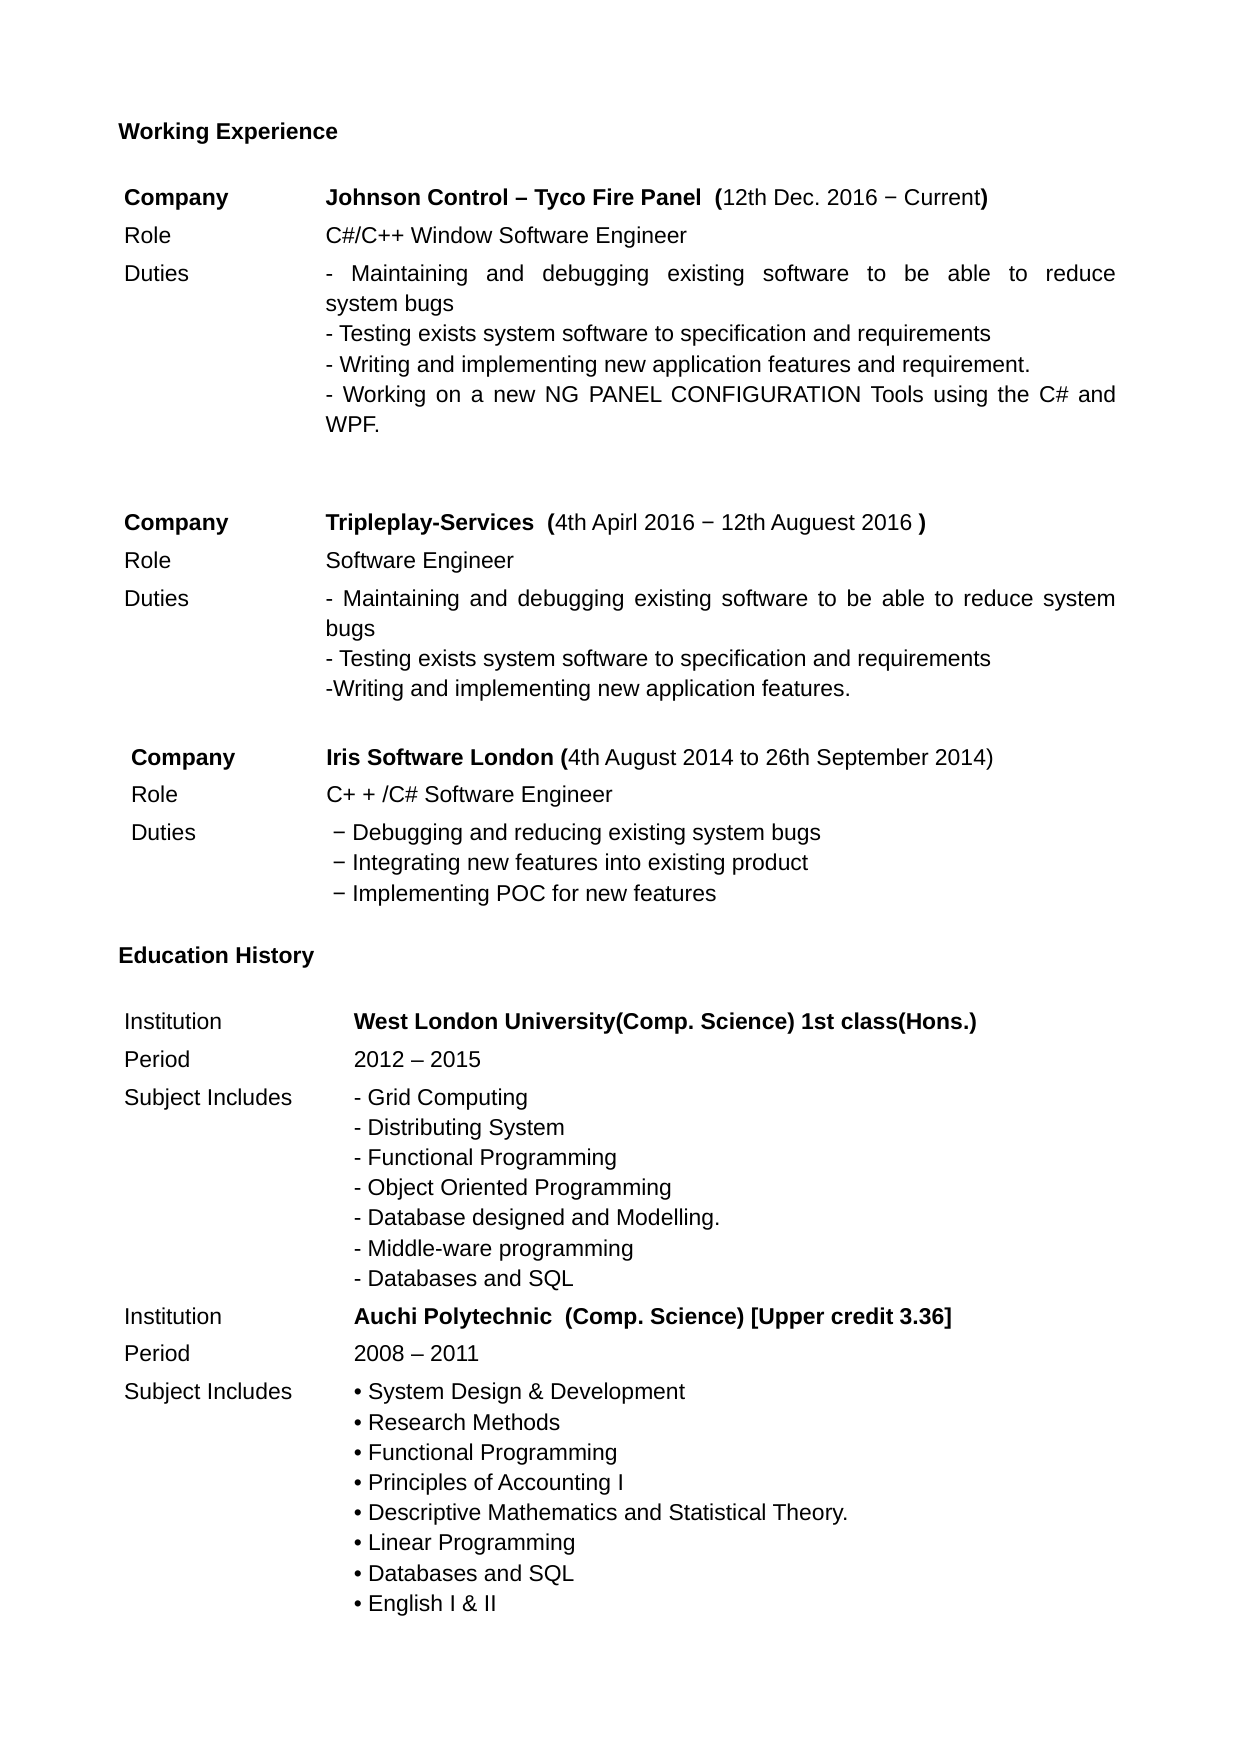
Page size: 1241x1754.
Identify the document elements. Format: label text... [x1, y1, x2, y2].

table_header Johnson Control – Tyco Fire Panel (12th Dec. 2016 − Current) [320, 179, 1123, 216]
table_header Auchi Polytechnic (Comp. Science) [Upper credit 3.36] [348, 1297, 1127, 1335]
table_cell 2008 – 2011 [348, 1335, 1127, 1372]
table_header Tripleplay-Services (4th Apirl 2016 − 12th Auguest 2016 ) [320, 504, 1123, 541]
table_header Company [118, 504, 320, 541]
table_cell Role [125, 776, 320, 813]
table_cell • System Design & Development • Research Methods • Functional Programming • Principles of Accounting I • Descriptive Mathematics and Statistical Theory. • Linear Programming • Databases and SQL • English I & II [348, 1373, 1127, 1622]
table_header Company [125, 738, 320, 776]
text Education History [118, 942, 1122, 968]
text Working Experience [118, 118, 1122, 144]
table_header Company [118, 179, 320, 216]
table_cell Period [118, 1040, 348, 1078]
table_cell − Debugging and reducing existing system bugs − Integrating new features into existing product − Implementing POC for new features [320, 813, 1123, 912]
table_header Institution [118, 1297, 348, 1335]
table_cell Role [118, 216, 320, 254]
table_cell - Maintaining and debugging existing software to be able to reduce system bugs - Testing exists system software to specification and requirements -Writing and implementing new application features. [320, 579, 1123, 707]
table_cell Duties [118, 254, 320, 473]
table_cell Duties [118, 579, 320, 707]
table_cell - Maintaining and debugging existing software to be able to reduce system bugs - Testing exists system software to specification and requirements - Writing and implementing new application features and requirement. - Working on a new NG PANEL CONFIGURATION Tools using the C# and WPF. [320, 254, 1123, 473]
table_cell 2012 – 2015 [348, 1040, 1127, 1078]
table_cell Subject Includes [118, 1373, 348, 1622]
table_cell Role [118, 541, 320, 579]
table_cell Subject Includes [118, 1078, 348, 1297]
table_cell C#/C++ Window Software Engineer [320, 216, 1123, 254]
table_header West London University(Comp. Science) 1st class(Hons.) [348, 1002, 1127, 1040]
table_cell Duties [125, 813, 320, 912]
table_header Iris Software London (4th August 2014 to 26th September 2014) [320, 738, 1123, 776]
table_cell Period [118, 1335, 348, 1372]
table_cell - Grid Computing - Distributing System - Functional Programming - Object Oriented Programming - Database designed and Modelling. - Middle-ware programming - Databases and SQL [348, 1078, 1127, 1297]
table_header Institution [118, 1002, 348, 1040]
table_cell C+ + /C# Software Engineer [320, 776, 1123, 813]
table_cell Software Engineer [320, 541, 1123, 579]
